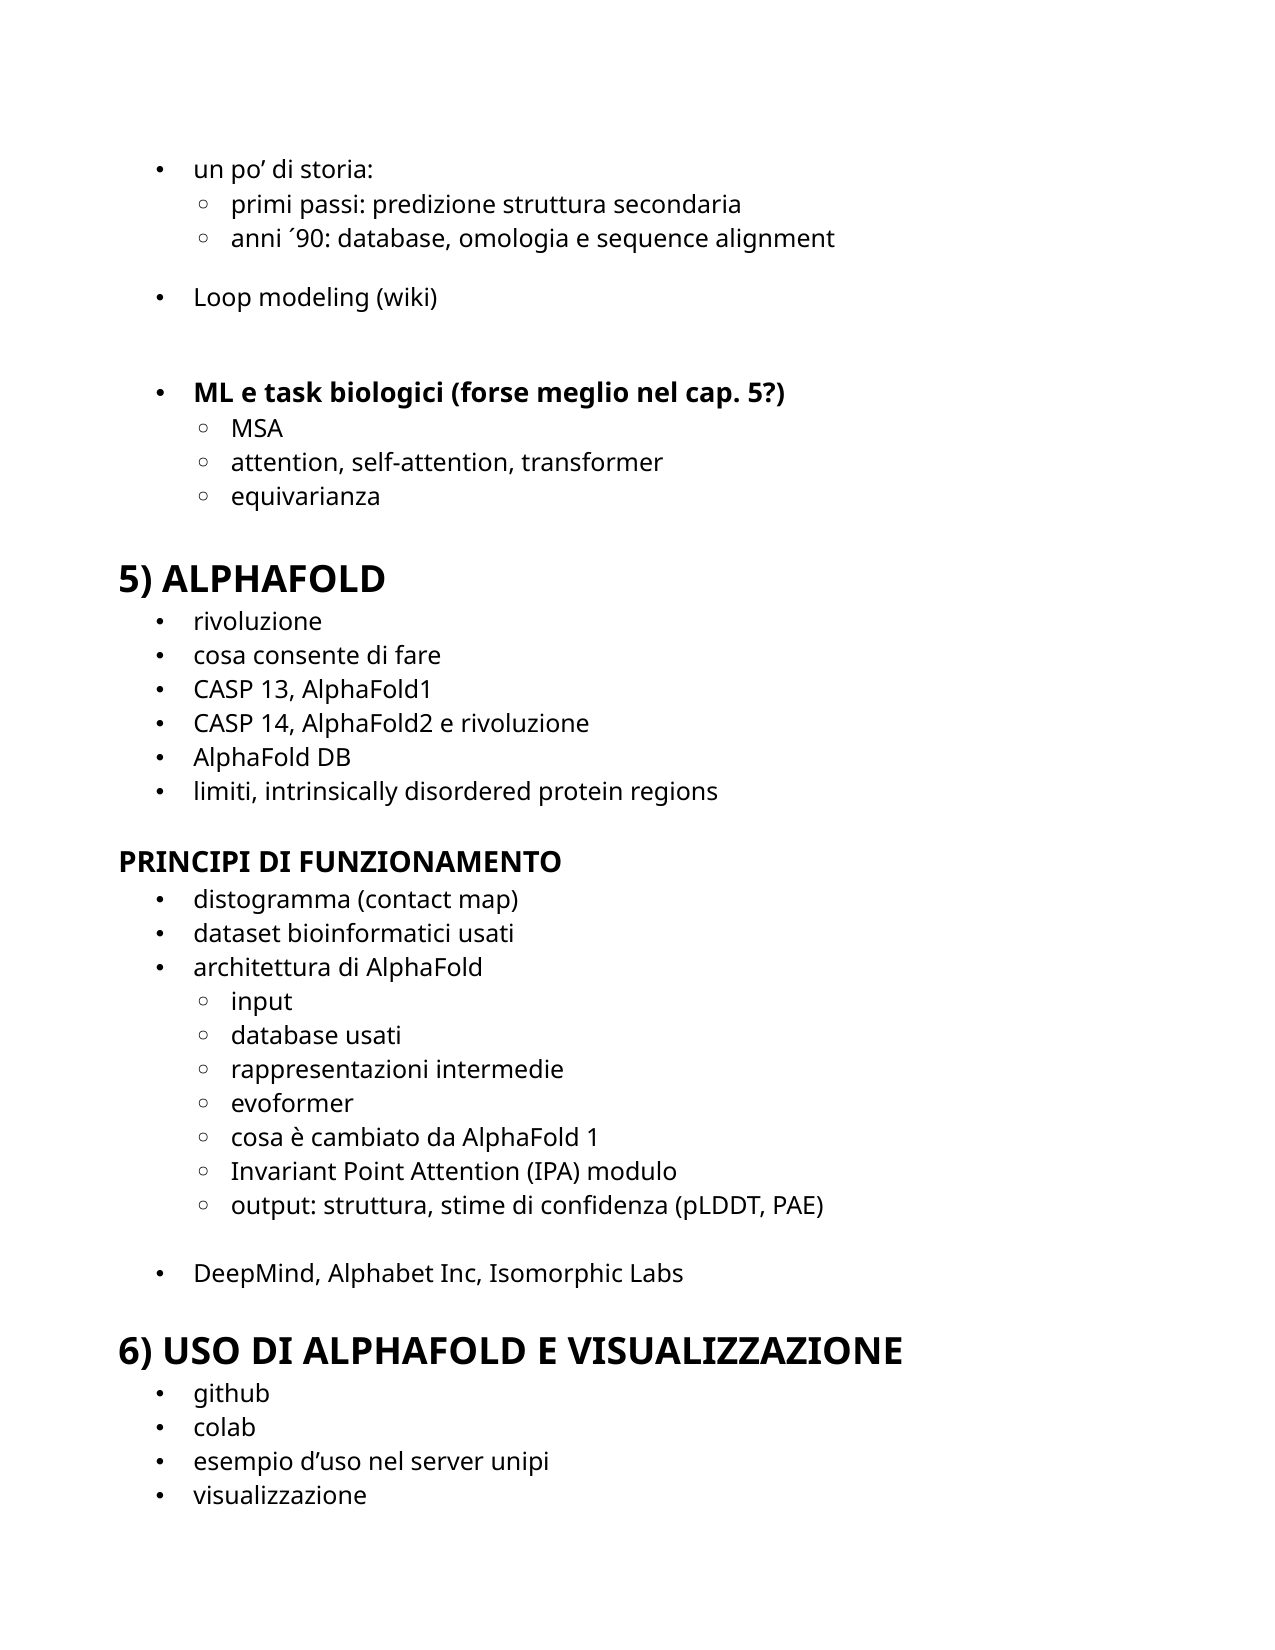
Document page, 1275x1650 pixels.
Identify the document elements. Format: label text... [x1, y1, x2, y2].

list rappresentazioni intermedie [193, 1052, 1157, 1086]
list Invariant Point Attention (IPA) modulo [193, 1154, 1157, 1188]
list rivoluzione [156, 603, 1157, 637]
list evoformer [193, 1086, 1157, 1120]
list attention, self-attention, transformer [193, 444, 1157, 478]
list distogramma (contact map) [156, 881, 1157, 916]
list un po’ di storia: [156, 152, 1157, 186]
text 5) ALPHAFOLD [118, 552, 1157, 603]
list CASP 13, AlphaFold1 [156, 671, 1157, 706]
list equivarianza [193, 478, 1157, 513]
list esempio d’uso nel server unipi [156, 1443, 1157, 1477]
list AlphaFold DB [156, 739, 1157, 774]
list colab [156, 1409, 1157, 1443]
list dataset bioinformatici usati [156, 916, 1157, 949]
list CASP 14, AlphaFold2 e rivoluzione [156, 706, 1157, 739]
list database usati [193, 1018, 1157, 1052]
text PRINCIPI DI FUNZIONAMENTO [118, 842, 1157, 881]
list output: struttura, stime di confidenza (pLDDT, PAE) [193, 1188, 1157, 1222]
list limiti, intrinsically disordered protein regions [156, 774, 1157, 808]
text 6) USO DI ALPHAFOLD E VISUALIZZAZIONE [118, 1324, 1157, 1375]
list DeepMind, Alphabet Inc, Isomorphic Labs [156, 1256, 1157, 1290]
list visualizzazione [156, 1477, 1157, 1512]
list input [193, 984, 1157, 1018]
list architettura di AlphaFold [156, 949, 1157, 984]
list cosa consente di fare [156, 637, 1157, 671]
list ML e task biologici (forse meglio nel cap. 5?) [156, 373, 1157, 410]
list anni ´90: database, omologia e sequence alignment [193, 220, 1157, 254]
list MSA [193, 410, 1157, 444]
list github [156, 1375, 1157, 1409]
subtitle Loop modeling (wiki) [156, 279, 1157, 313]
list cosa è cambiato da AlphaFold 1 [193, 1120, 1157, 1154]
list primi passi: predizione struttura secondaria [193, 186, 1157, 220]
